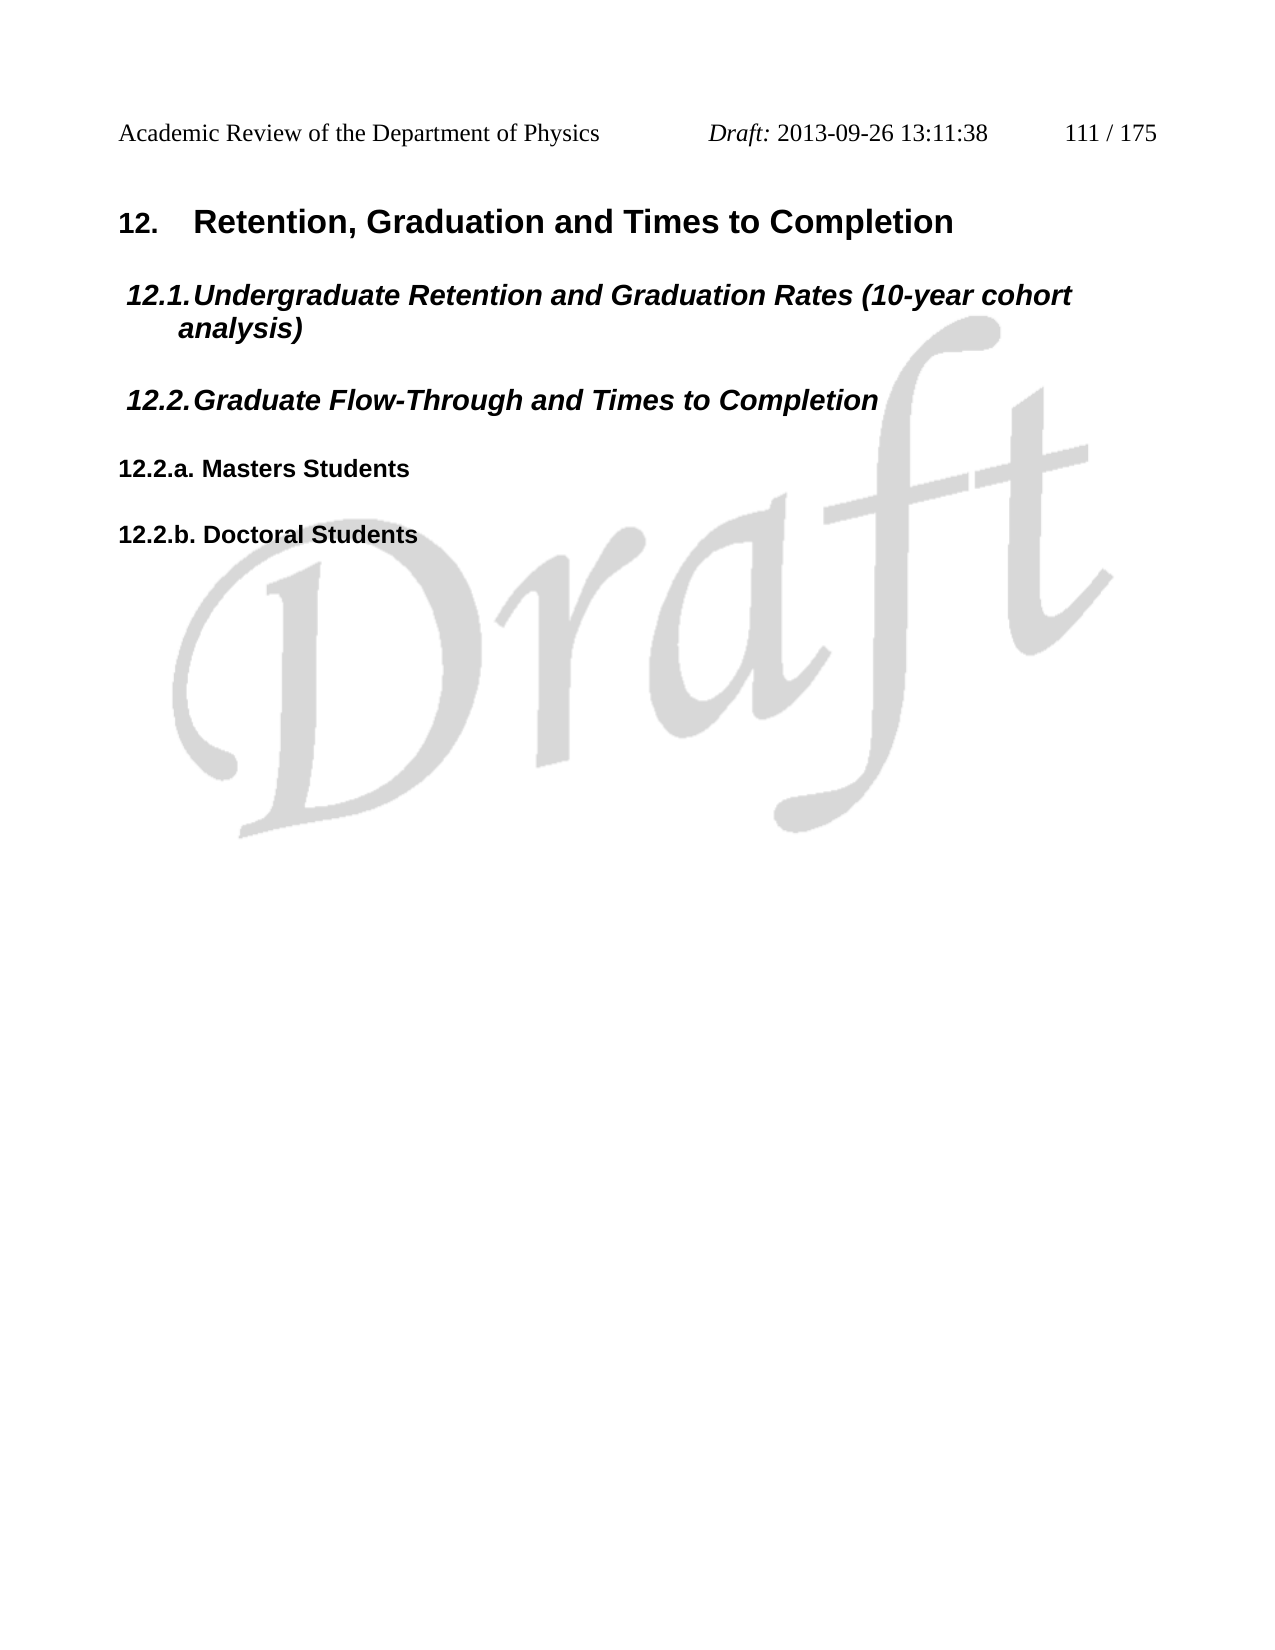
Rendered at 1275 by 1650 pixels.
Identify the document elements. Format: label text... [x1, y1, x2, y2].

subtitle Undergraduate Retention and Graduation Rates (10-year cohort analysis) [118, 278, 1157, 345]
picture [118, 549, 1157, 1532]
picture [118, 482, 1157, 520]
picture [118, 416, 1157, 454]
subtitle Masters Students [118, 454, 1157, 482]
picture [118, 345, 1157, 383]
subtitle Graduate Flow-Through and Times to Completion [118, 383, 1157, 416]
subtitle Doctoral Students [118, 520, 1157, 549]
picture [118, 118, 1157, 202]
subtitle Retention, Graduation and Times to Completion [118, 202, 1157, 241]
picture [118, 241, 1157, 278]
